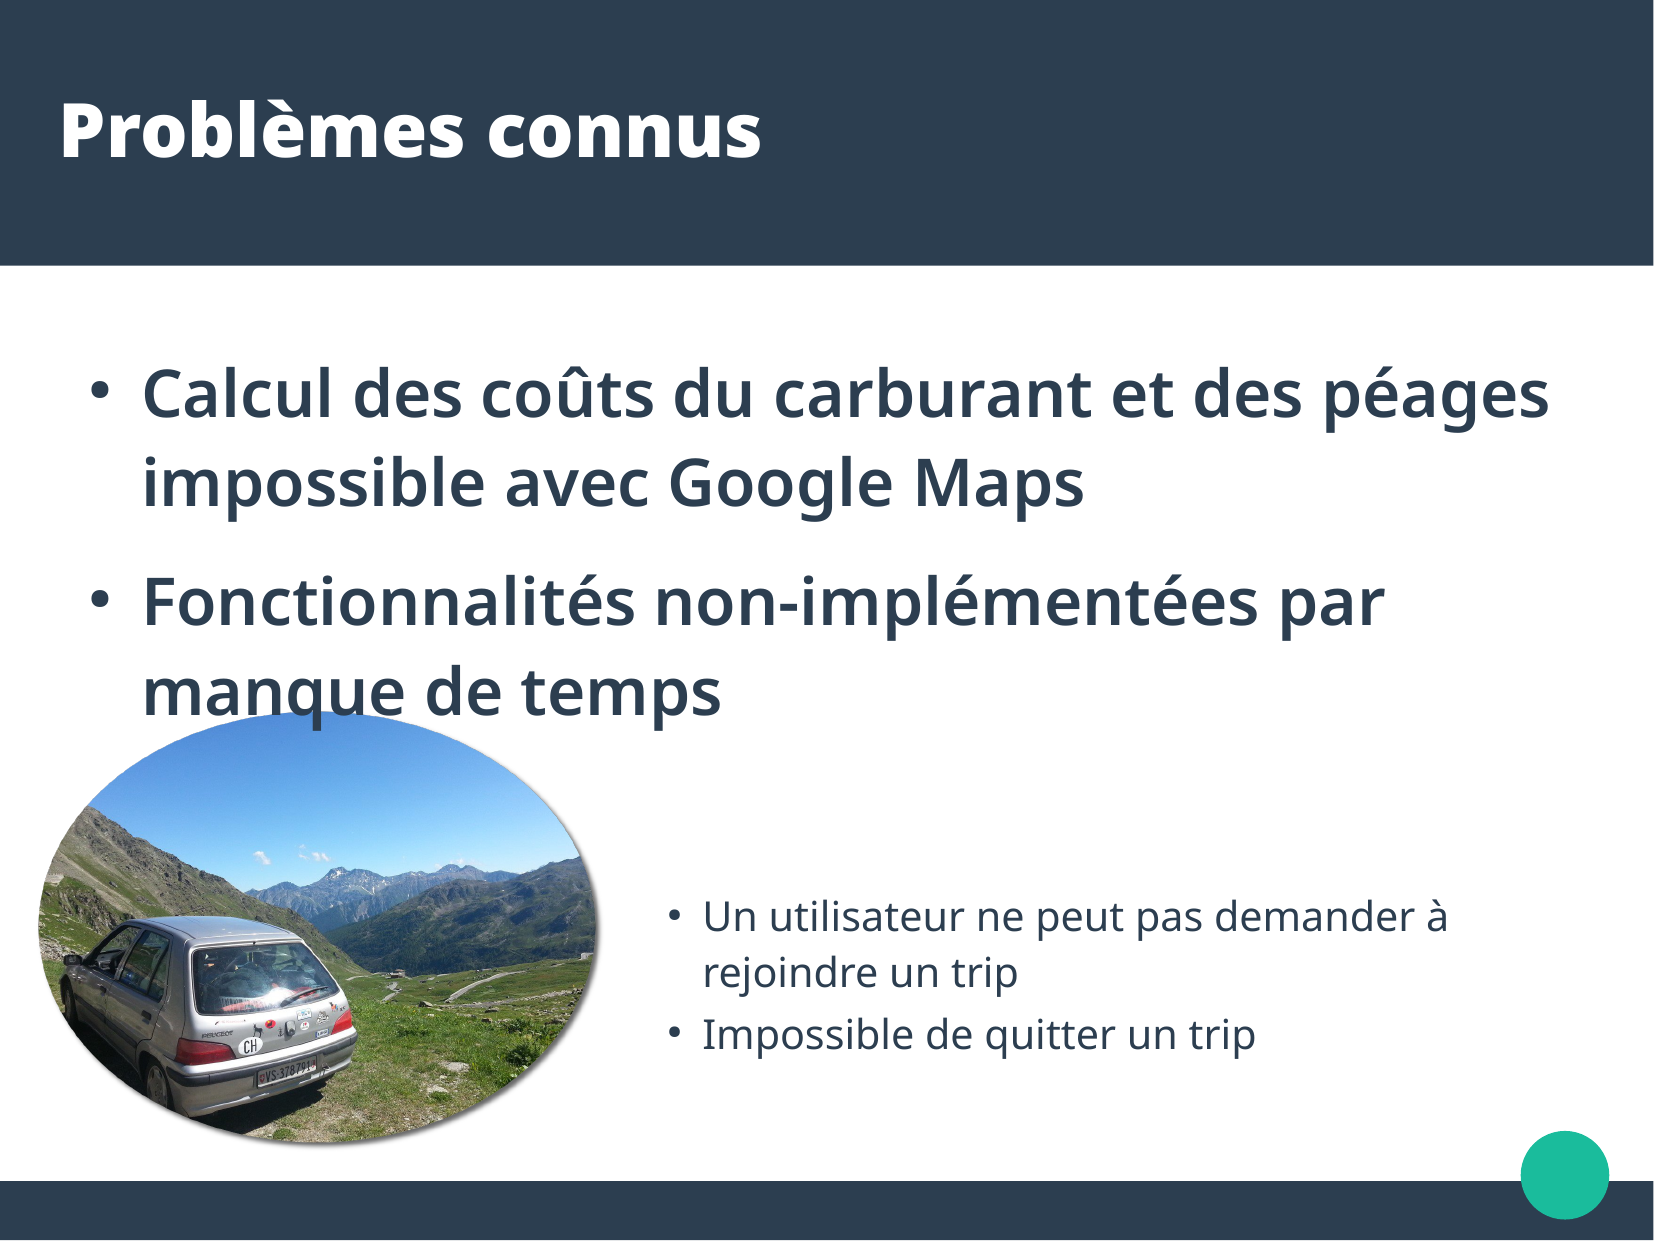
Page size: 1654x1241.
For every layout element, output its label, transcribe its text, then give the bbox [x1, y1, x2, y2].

picture [35, 708, 606, 1153]
list Calcul des coûts du carburant et des péages impossible avec Google Maps Fonctionnalités non-implémentées par manque de temps Un utilisateur ne peut pas demander à rejoindre un trip Impossible de quitter un trip [70, 346, 1560, 1066]
title Problèmes connus [59, 49, 1595, 207]
